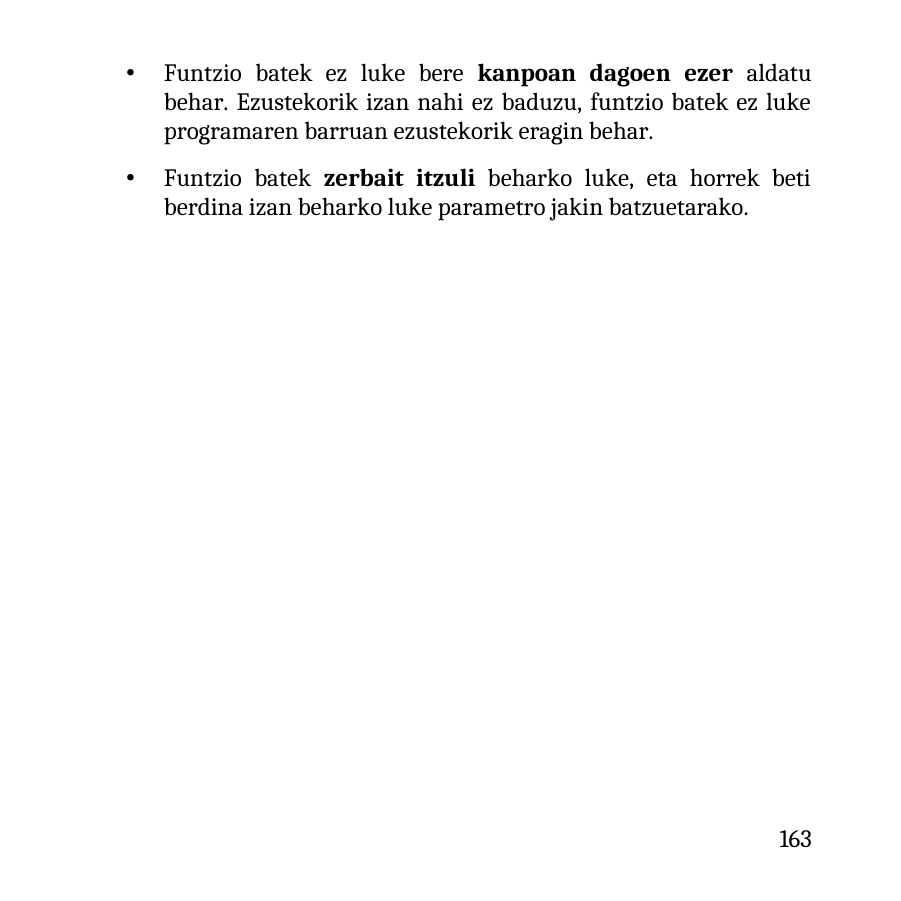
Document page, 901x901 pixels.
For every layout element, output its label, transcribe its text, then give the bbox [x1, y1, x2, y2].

list Funtzio batek ez luke bere kanpoan dagoen ezer aldatu behar. Ezustekorik izan nahi ez baduzu, funtzio batek ez luke programaren barruan ezustekorik eragin behar. [126, 59, 811, 145]
list Funtzio batek zerbait itzuli beharko luke, eta horrek beti berdina izan beharko luke parametro jakin batzuetarako. [126, 164, 811, 222]
